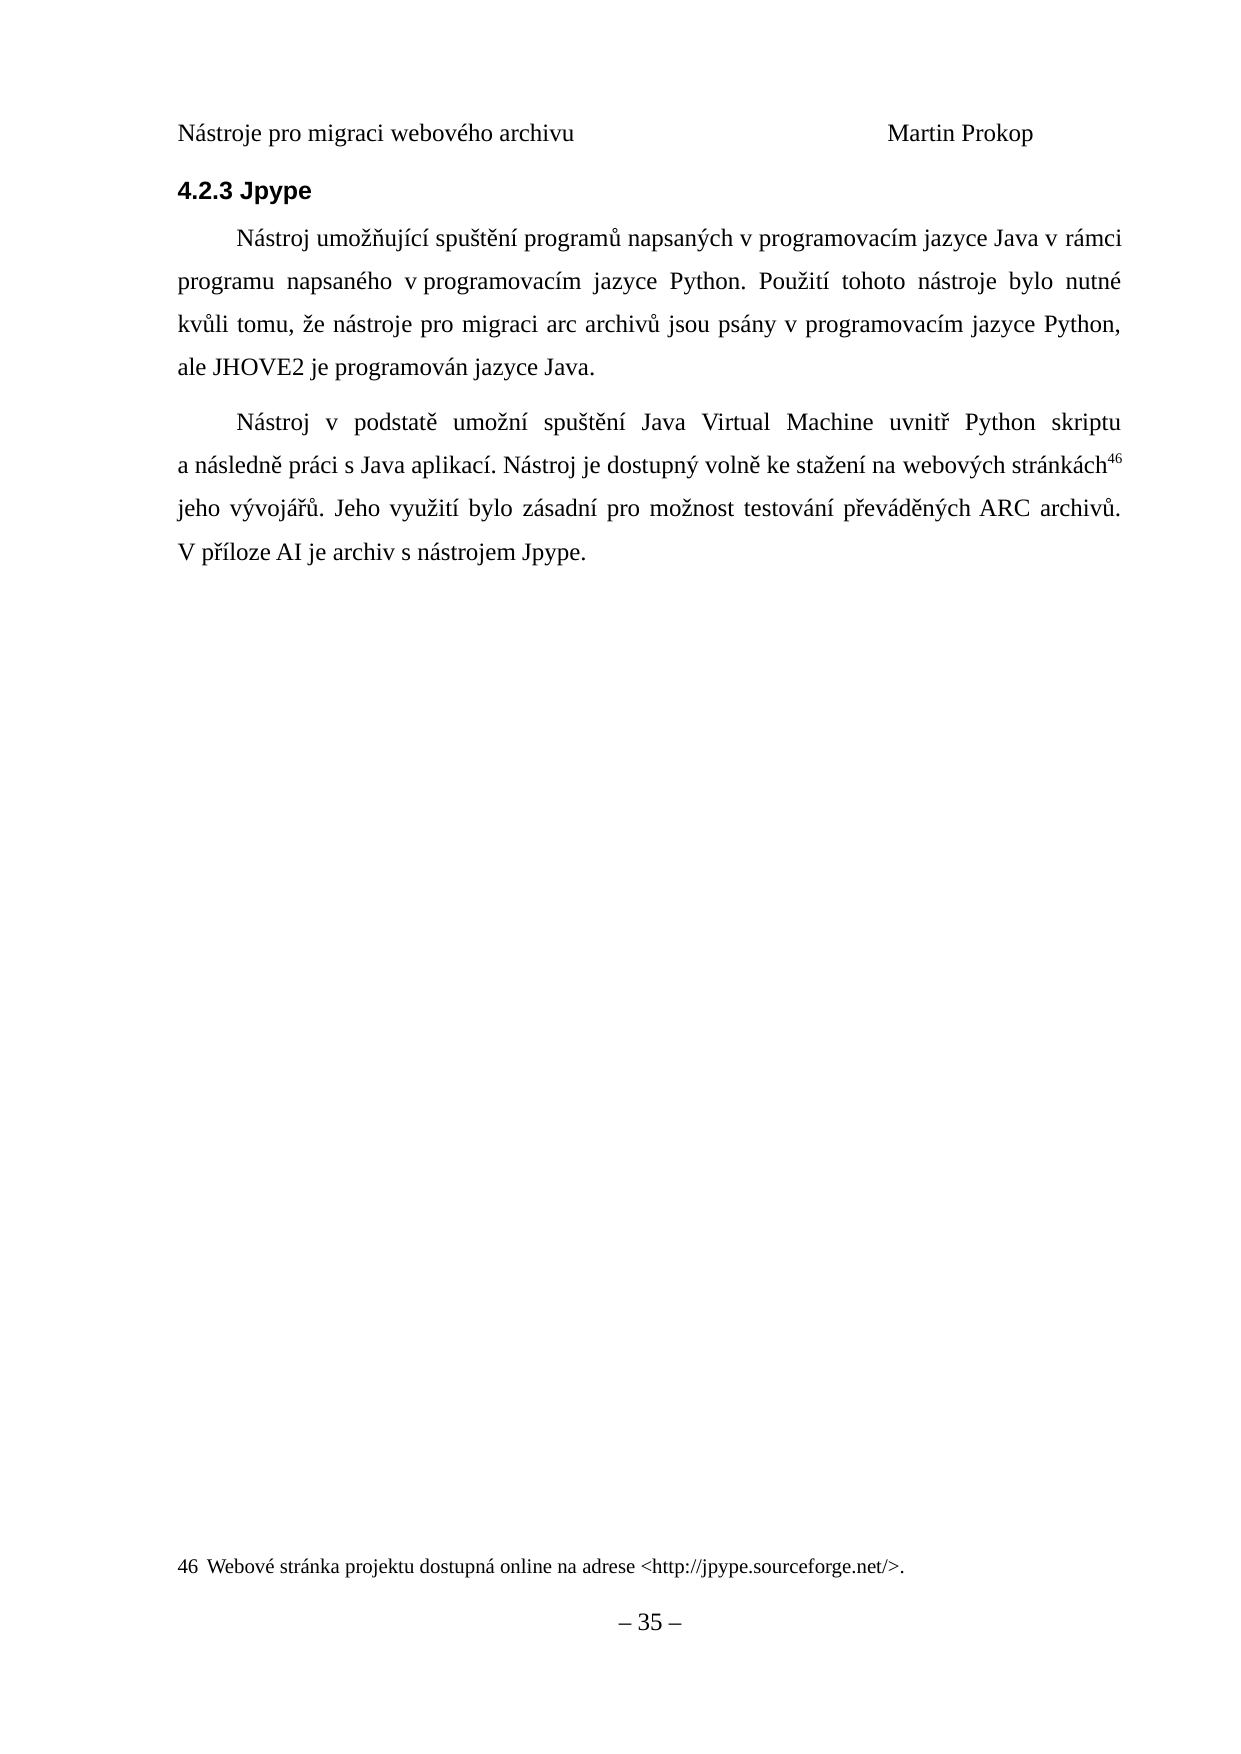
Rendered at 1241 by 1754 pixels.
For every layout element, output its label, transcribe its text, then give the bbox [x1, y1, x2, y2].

text Webové stránka projektu dostupná online na adrese <http://jpype.sourceforge.net/>. [177, 1553, 1122, 1578]
subtitle 4.2.3 Jpype [177, 176, 1122, 205]
text Nástroj umožňující spuštění programů napsaných v programovacím jazyce Java v rámci programu napsaného v programovacím jazyce Python. Použití tohoto nástroje bylo nutné kvůli tomu, že nástroje pro migraci arc archivů jsou psány v programovacím jazyce Python, ale JHOVE2 je programován jazyce Java. [177, 223, 1122, 381]
text Nástroj v podstatě umožní spuštění Java Virtual Machine uvnitř Python skriptu a následně práci s Java aplikací. Nástroj je dostupný volně ke stažení na webových stránkách jeho vývojářů. Jeho využití bylo zásadní pro možnost testování převáděných ARC archivů. V příloze AI je archiv s nástrojem Jpype. [177, 407, 1122, 565]
